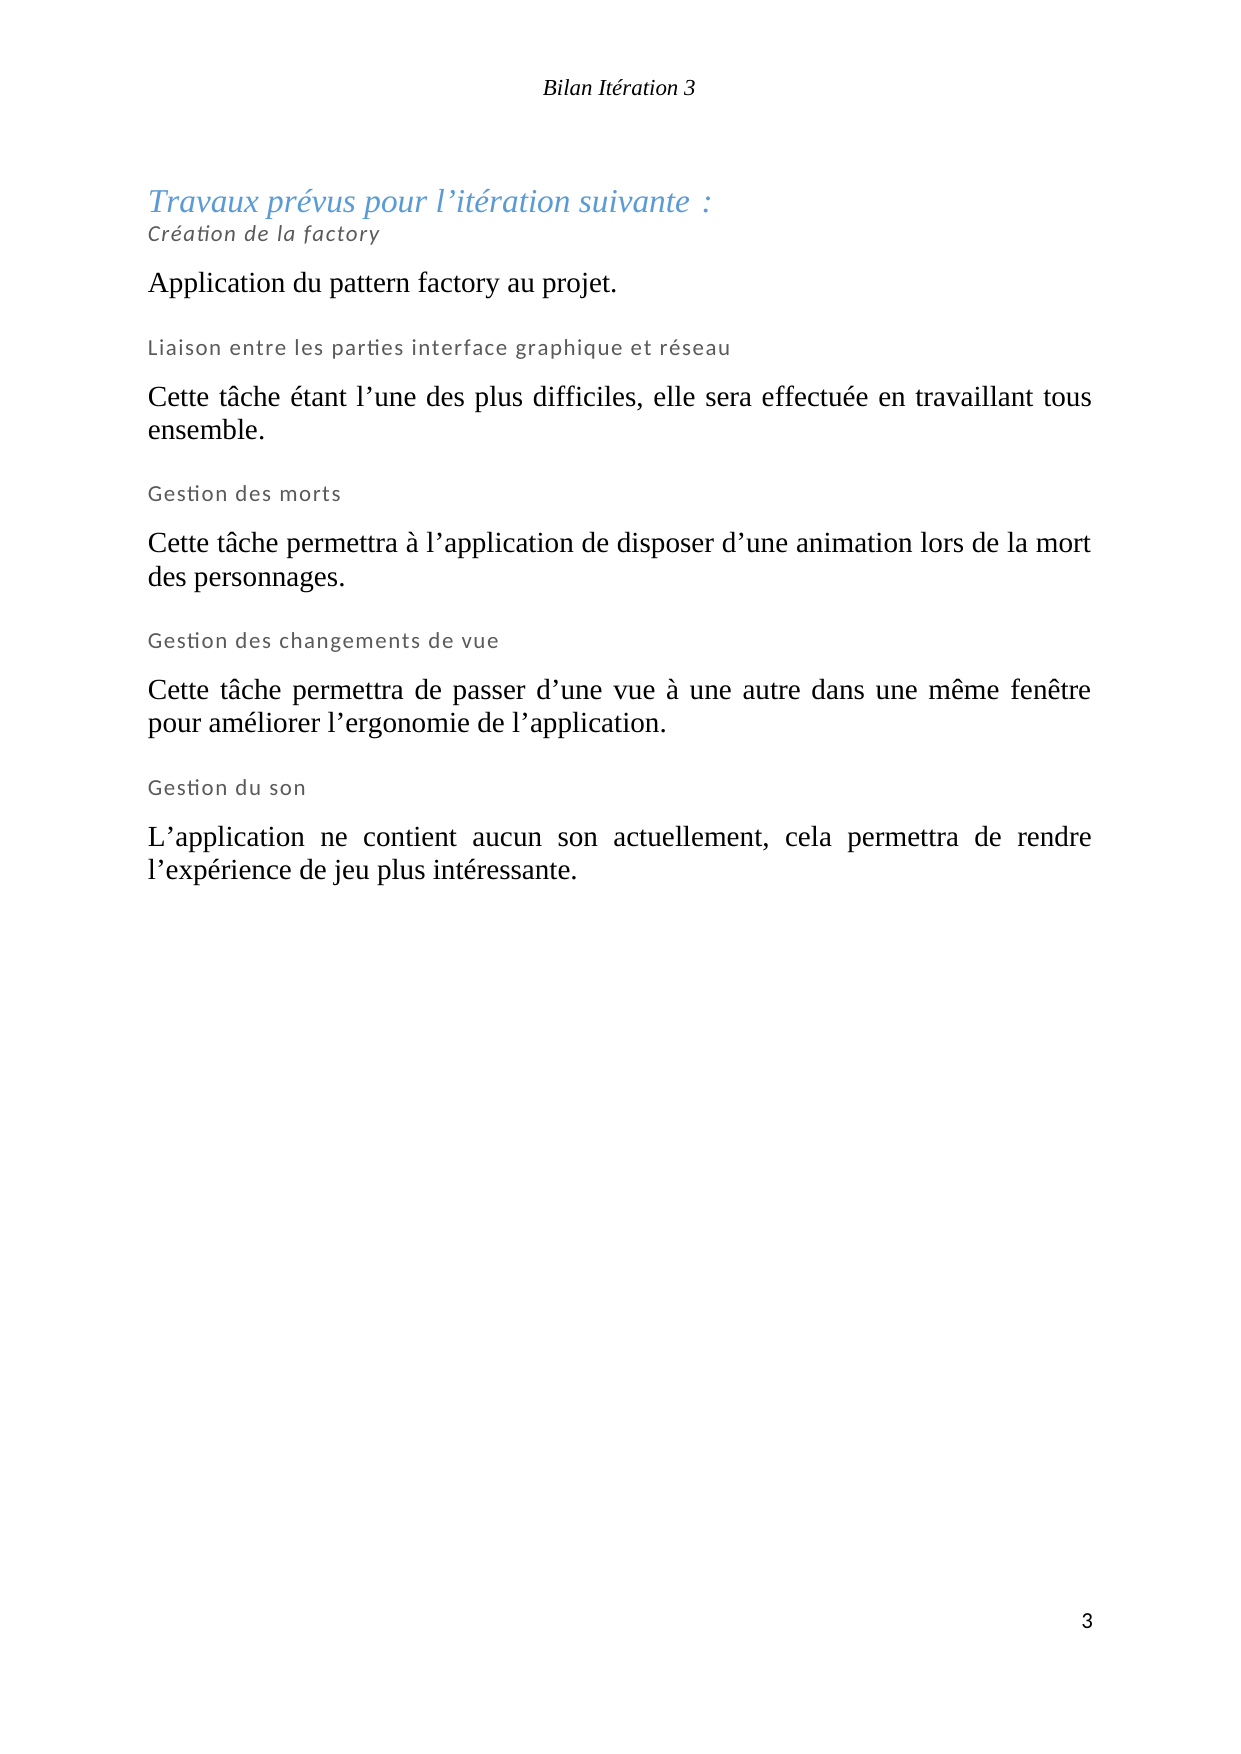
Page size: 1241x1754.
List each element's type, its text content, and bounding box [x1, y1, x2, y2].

text Gestion des changements de vue [148, 626, 1093, 654]
text Liaison entre les parties interface graphique et réseau [148, 333, 1093, 361]
text Cette tâche permettra de passer d’une vue à une autre dans une même fenêtre pour améliorer l’ergonomie de l’application. [148, 672, 1093, 739]
text Travaux prévus pour l’itération suivante : [148, 181, 1093, 219]
text L’application ne contient aucun son actuellement, cela permettra de rendre l’expérience de jeu plus intéressante. [148, 819, 1093, 886]
text Gestion du son [148, 773, 1093, 801]
text Création de la factory [148, 219, 1093, 247]
text Cette tâche étant l’une des plus difficiles, elle sera effectuée en travaillant tous ensemble. [148, 379, 1093, 446]
text Gestion des morts [148, 479, 1093, 507]
text Application du pattern factory au projet. [148, 266, 1093, 299]
text Cette tâche permettra à l’application de disposer d’une animation lors de la mort des personnages. [148, 525, 1093, 592]
